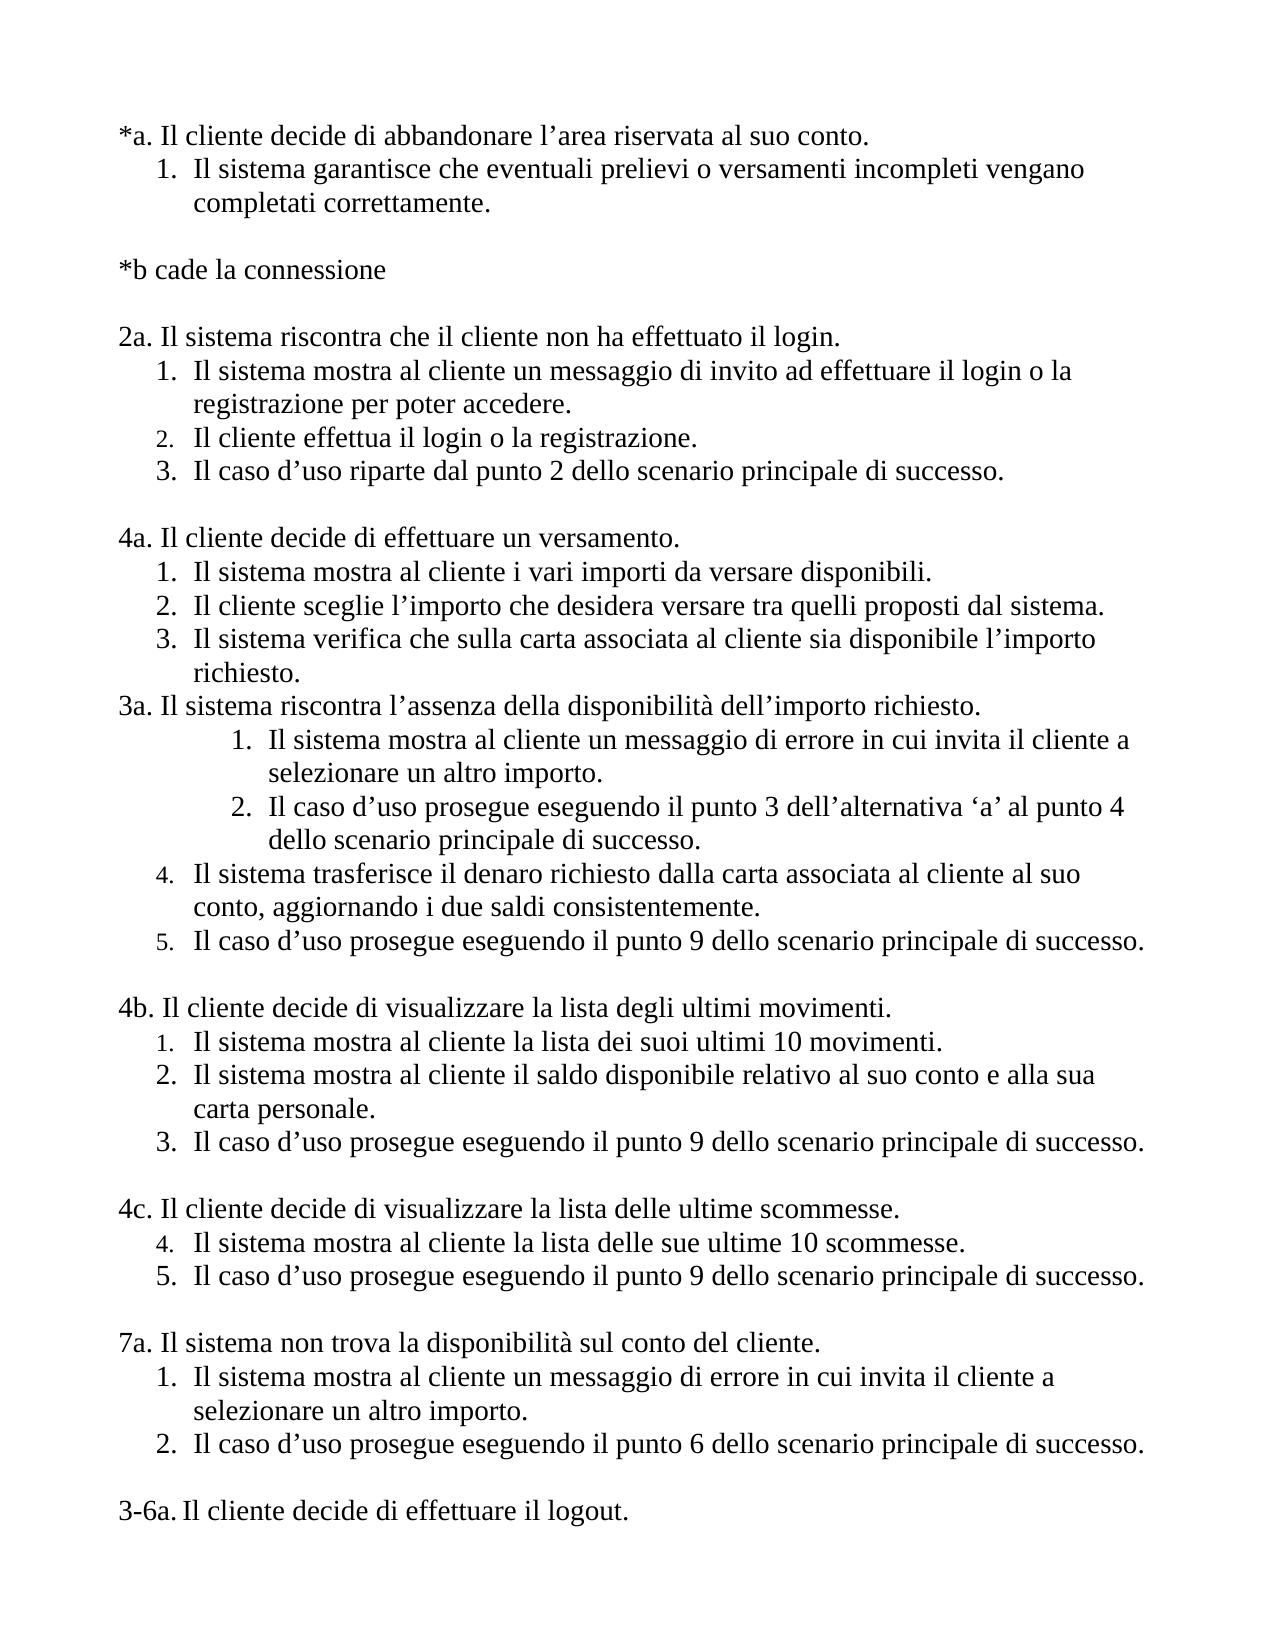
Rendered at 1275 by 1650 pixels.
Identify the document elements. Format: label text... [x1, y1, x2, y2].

text 7a. Il sistema non trova la disponibilità sul conto del cliente. [118, 1326, 1157, 1359]
list Il sistema verifica che sulla carta associata al cliente sia disponibile l’importo richiesto. [156, 621, 1157, 688]
list Il caso d’uso prosegue eseguendo il punto 6 dello scenario principale di successo. [156, 1426, 1157, 1460]
list Il caso d’uso riparte dal punto 2 dello scenario principale di successo. [156, 453, 1157, 487]
text *b cade la connessione [118, 252, 1157, 286]
text 4a. Il cliente decide di effettuare un versamento. [118, 521, 1157, 554]
text 3-6a. Il cliente decide di effettuare il logout. [118, 1493, 1157, 1527]
text 3a. Il sistema riscontra l’assenza della disponibilità dell’importo richiesto. [118, 688, 1157, 722]
list Il sistema mostra al cliente un messaggio di errore in cui invita il cliente a selezionare un altro importo. [231, 722, 1157, 789]
list Il caso d’uso prosegue eseguendo il punto 9 dello scenario principale di successo. [156, 1124, 1157, 1158]
list Il caso d’uso prosegue eseguendo il punto 9 dello scenario principale di successo. [156, 923, 1157, 957]
list Il caso d’uso prosegue eseguendo il punto 3 dell’alternativa ‘a’ al punto 4 dello scenario principale di successo. [231, 789, 1157, 856]
list Il caso d’uso prosegue eseguendo il punto 9 dello scenario principale di successo. [156, 1258, 1157, 1292]
text 4b. Il cliente decide di visualizzare la lista degli ultimi movimenti. [118, 990, 1157, 1024]
list Il cliente effettua il login o la registrazione. [156, 420, 1157, 453]
list Il sistema mostra al cliente la lista dei suoi ultimi 10 movimenti. [156, 1024, 1157, 1057]
text 2a. Il sistema riscontra che il cliente non ha effettuato il login. [118, 319, 1157, 353]
list Il sistema mostra al cliente il saldo disponibile relativo al suo conto e alla sua carta personale. [156, 1057, 1157, 1124]
list Il sistema garantisce che eventuali prelievi o versamenti incompleti vengano completati correttamente. [156, 152, 1157, 219]
list Il cliente sceglie l’importo che desidera versare tra quelli proposti dal sistema. [156, 588, 1157, 621]
list Il sistema mostra al cliente i vari importi da versare disponibili. [156, 554, 1157, 588]
text *a. Il cliente decide di abbandonare l’area riservata al suo conto. [118, 118, 1157, 152]
list Il sistema mostra al cliente la lista delle sue ultime 10 scommesse. [156, 1225, 1157, 1258]
list Il sistema mostra al cliente un messaggio di errore in cui invita il cliente a selezionare un altro importo. [156, 1359, 1157, 1426]
list Il sistema mostra al cliente un messaggio di invito ad effettuare il login o la registrazione per poter accedere. [156, 353, 1157, 420]
list Il sistema trasferisce il denaro richiesto dalla carta associata al cliente al suo conto, aggiornando i due saldi consistentemente. [156, 856, 1157, 923]
text 4c. Il cliente decide di visualizzare la lista delle ultime scommesse. [118, 1191, 1157, 1225]
